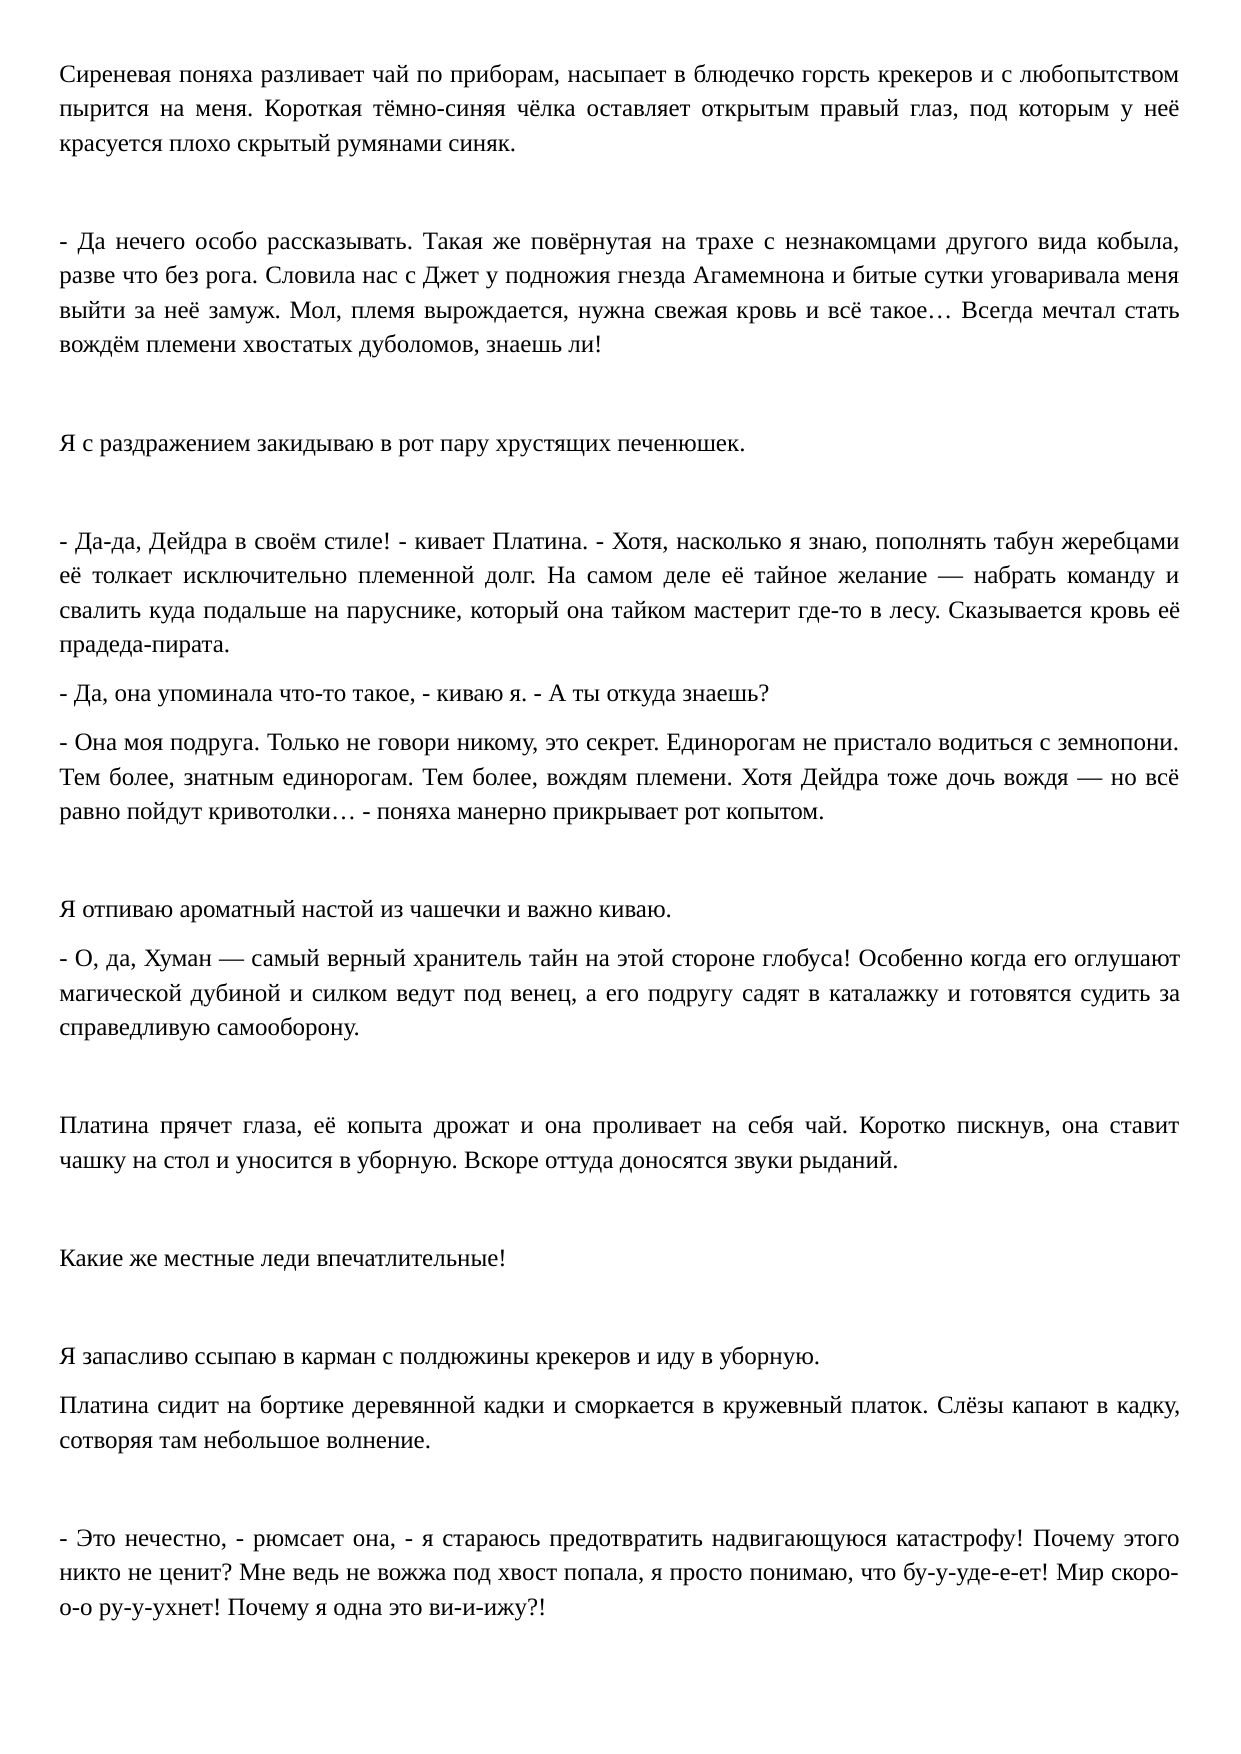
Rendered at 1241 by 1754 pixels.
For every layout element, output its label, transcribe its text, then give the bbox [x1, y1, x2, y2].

text Какие же местные леди впечатлительные! [59, 1243, 1181, 1272]
text - Да, она упоминала что-то такое, - киваю я. - А ты откуда знаешь? [59, 678, 1181, 707]
text Сиреневая поняха разливает чай по приборам, насыпает в блюдечко горсть крекеров и с любопытством пырится на меня. Короткая тёмно-синяя чёлка оставляет открытым правый глаз, под которым у неё красуется плохо скрытый румянами синяк. [59, 59, 1181, 157]
text - Да-да, Дейдра в своём стиле! - кивает Платина. - Хотя, насколько я знаю, пополнять табун жеребцами её толкает исключительно племенной долг. На самом деле её тайное желание — набрать команду и свалить куда подальше на паруснике, который она тайком мастерит где-то в лесу. Сказывается кровь её прадеда-пирата. [59, 526, 1181, 658]
text - Да нечего особо рассказывать. Такая же повёрнутая на трахе с незнакомцами другого вида кобыла, разве что без рога. Словила нас с Джет у подножия гнезда Агамемнона и битые сутки уговаривала меня выйти за неё замуж. Мол, племя вырождается, нужна свежая кровь и всё такое… Всегда мечтал стать вождём племени хвостатых дуболомов, знаешь ли! [59, 226, 1181, 358]
text - Это нечестно, - рюмсает она, - я стараюсь предотвратить надвигающуюся катастрофу! Почему этого никто не ценит? Мне ведь не вожжа под хвост попала, я просто понимаю, что бу-у-уде-е-ет! Мир скоро-о-о ру-у-ухнет! Почему я одна это ви-и-ижу?! [59, 1523, 1181, 1621]
text Я запасливо ссыпаю в карман с полдюжины крекеров и иду в уборную. [59, 1341, 1181, 1370]
text - Она моя подруга. Только не говори никому, это секрет. Единорогам не пристало водиться с земнопони. Тем более, знатным единорогам. Тем более, вождям племени. Хотя Дейдра тоже дочь вождя — но всё равно пойдут кривотолки… - поняха манерно прикрывает рот копытом. [59, 727, 1181, 825]
text Я отпиваю ароматный настой из чашечки и важно киваю. [59, 894, 1181, 923]
text Платина сидит на бортике деревянной кадки и сморкается в кружевный платок. Слёзы капают в кадку, сотворяя там небольшое волнение. [59, 1390, 1181, 1454]
text - О, да, Хуман — самый верный хранитель тайн на этой стороне глобуса! Особенно когда его оглушают магической дубиной и силком ведут под венец, а его подругу садят в каталажку и готовятся судить за справедливую самооборону. [59, 943, 1181, 1041]
text Я с раздражением закидываю в рот пару хрустящих печенюшек. [59, 428, 1181, 456]
text Платина прячет глаза, её копыта дрожат и она проливает на себя чай. Коротко пискнув, она ставит чашку на стол и уносится в уборную. Вскоре оттуда доносятся звуки рыданий. [59, 1111, 1181, 1174]
